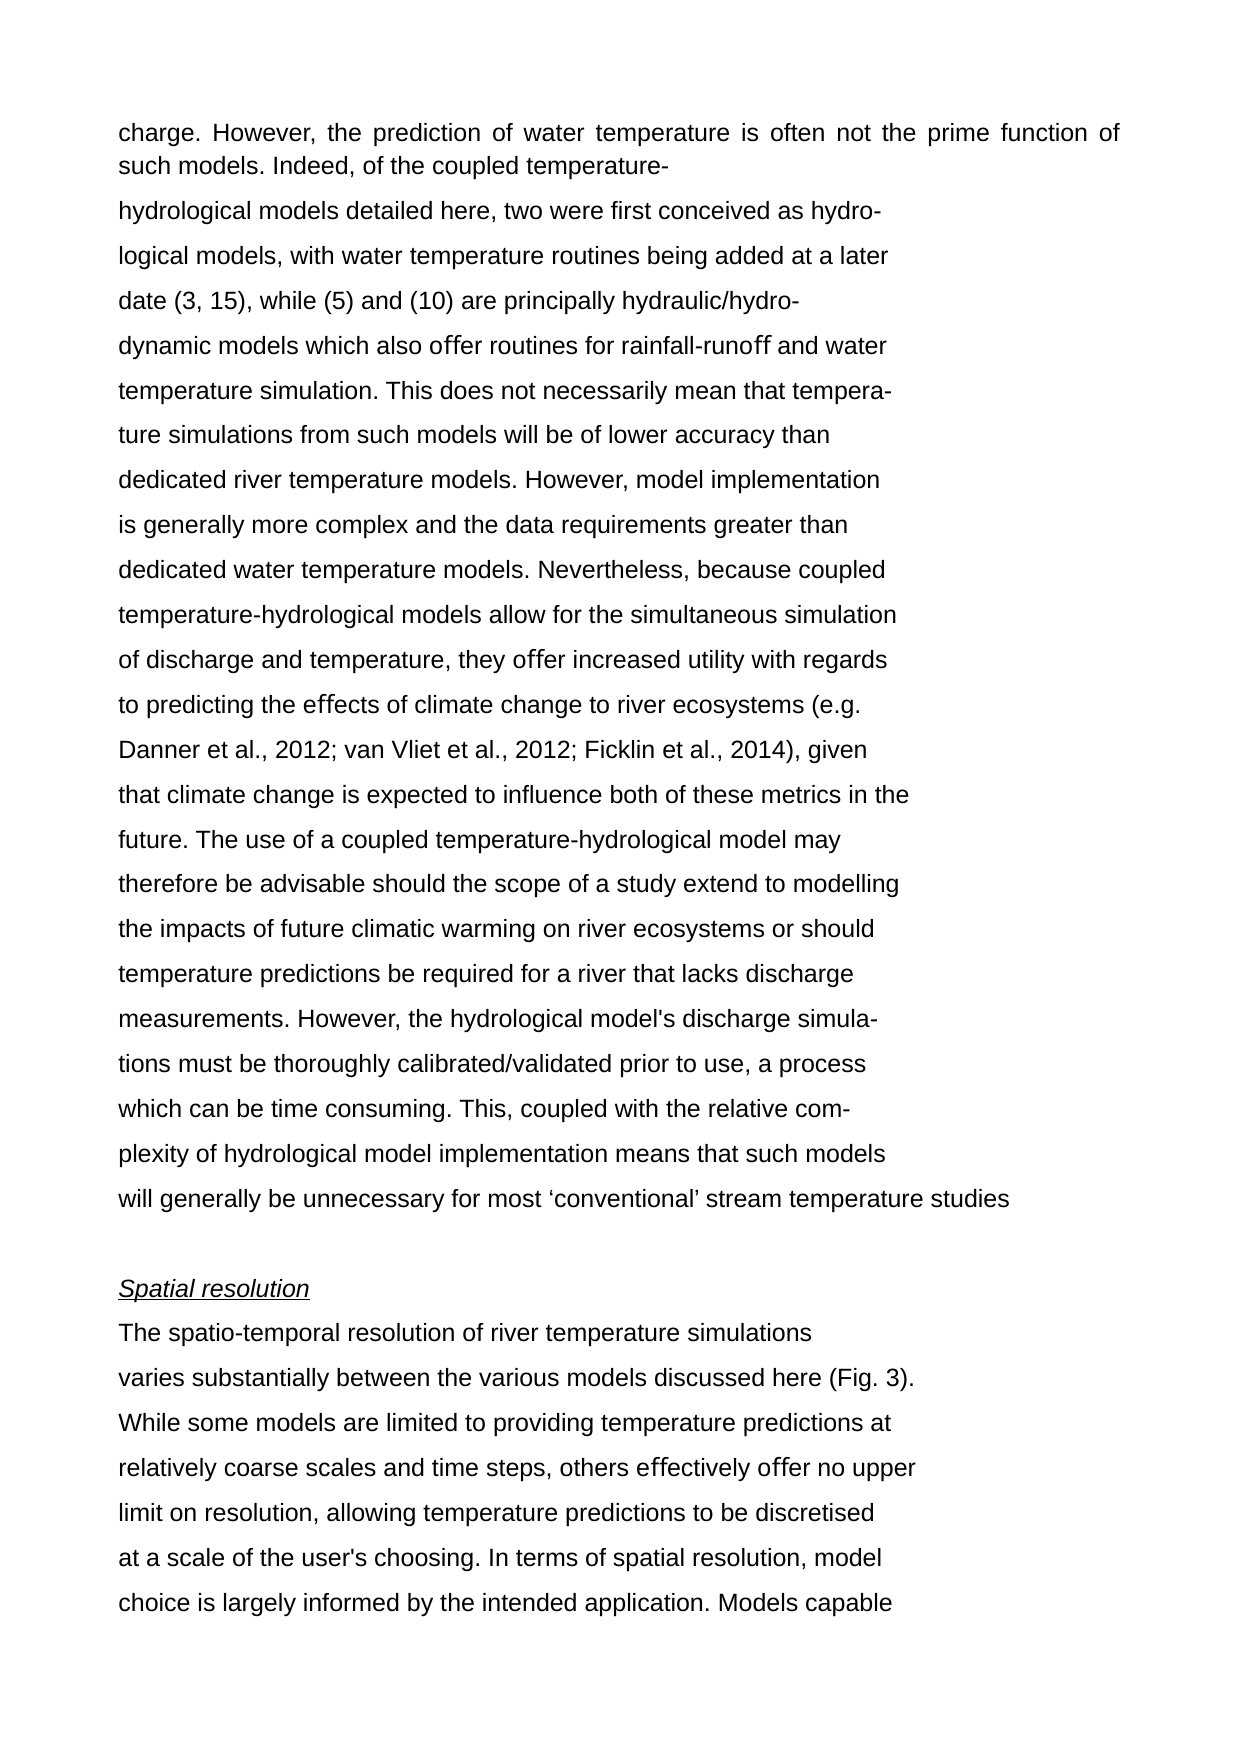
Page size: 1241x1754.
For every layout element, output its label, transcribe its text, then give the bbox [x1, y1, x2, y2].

text temperature simulation. This does not necessarily mean that tempera- [118, 376, 1122, 404]
text will generally be unnecessary for most ‘conventional’ stream temperature studies [118, 1184, 1122, 1212]
text date (3, 15), while (5) and (10) are principally hydraulic/hydro- [118, 286, 1122, 314]
text limit on resolution, allowing temperature predictions to be discretised [118, 1498, 1122, 1527]
text future. The use of a coupled temperature-hydrological model may [118, 824, 1122, 853]
text Spatial resolution [118, 1273, 1122, 1302]
text The spatio-temporal resolution of river temperature simulations [118, 1318, 1122, 1347]
text charge. However, the prediction of water temperature is often not the prime function of such models. Indeed, of the coupled temperature- [118, 118, 1122, 180]
text that climate change is expected to inﬂuence both of these metrics in the [118, 780, 1122, 808]
text logical models, with water temperature routines being added at a later [118, 241, 1122, 270]
text Danner et al., 2012; van Vliet et al., 2012; Ficklin et al., 2014), given [118, 735, 1122, 763]
text of discharge and temperature, they oﬀer increased utility with regards [118, 645, 1122, 674]
text dynamic models which also oﬀer routines for rainfall-runoﬀ and water [118, 331, 1122, 359]
text tions must be thoroughly calibrated/validated prior to use, a process [118, 1049, 1122, 1078]
text ture simulations from such models will be of lower accuracy than [118, 421, 1122, 449]
text is generally more complex and the data requirements greater than [118, 510, 1122, 539]
text the impacts of future climatic warming on river ecosystems or should [118, 914, 1122, 943]
text temperature-hydrological models allow for the simultaneous simulation [118, 600, 1122, 629]
text While some models are limited to providing temperature predictions at [118, 1408, 1122, 1437]
text relatively coarse scales and time steps, others eﬀectively oﬀer no upper [118, 1453, 1122, 1482]
text dedicated river temperature models. However, model implementation [118, 465, 1122, 494]
text temperature predictions be required for a river that lacks discharge [118, 959, 1122, 988]
text choice is largely informed by the intended application. Models capable [118, 1588, 1122, 1617]
text which can be time consuming. This, coupled with the relative com- [118, 1094, 1122, 1123]
text at a scale of the user's choosing. In terms of spatial resolution, model [118, 1543, 1122, 1572]
text hydrological models detailed here, two were ﬁrst conceived as hydro- [118, 196, 1122, 225]
text measurements. However, the hydrological model's discharge simula- [118, 1004, 1122, 1033]
text to predicting the eﬀects of climate change to river ecosystems (e.g. [118, 690, 1122, 719]
text plexity of hydrological model implementation means that such models [118, 1139, 1122, 1168]
text therefore be advisable should the scope of a study extend to modelling [118, 869, 1122, 898]
text varies substantially between the various models discussed here (Fig. 3). [118, 1363, 1122, 1392]
text dedicated water temperature models. Nevertheless, because coupled [118, 555, 1122, 584]
